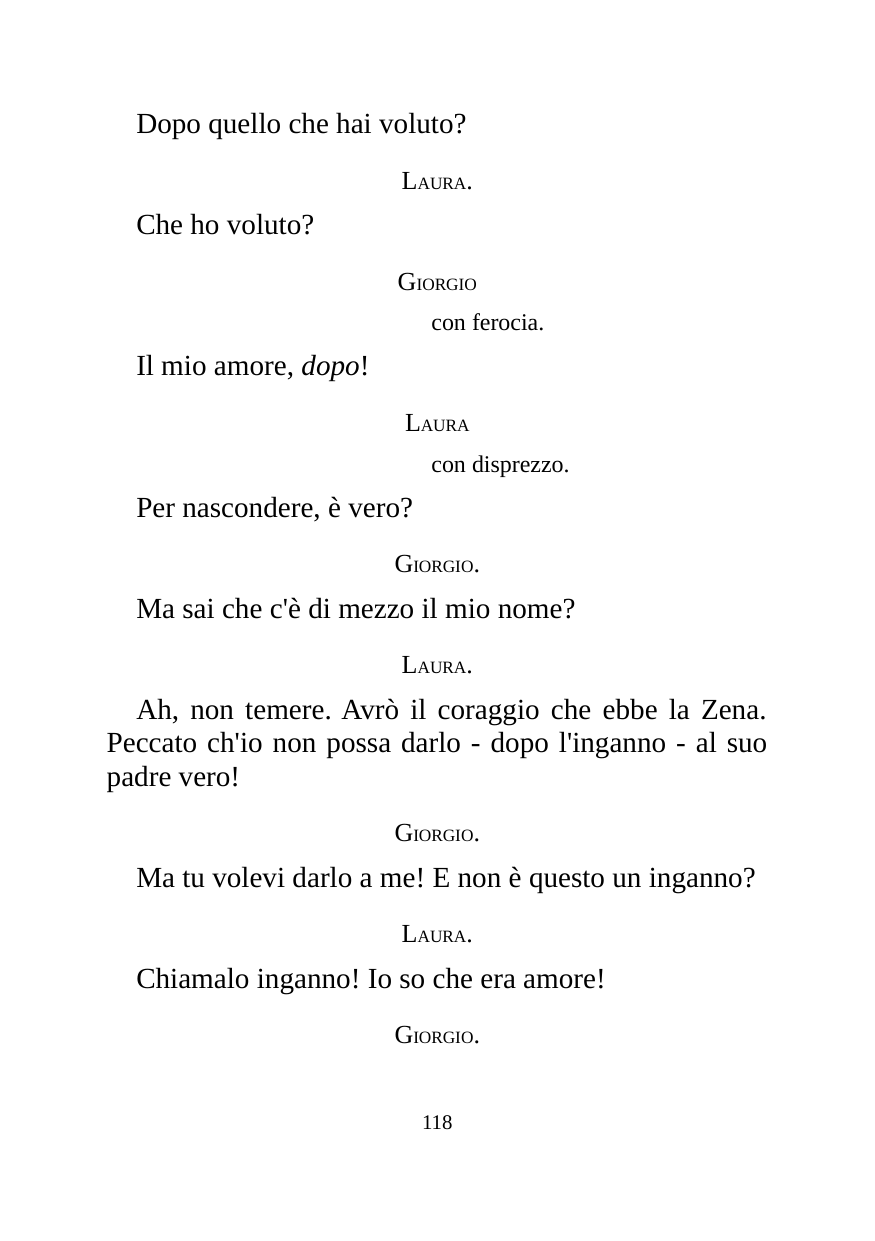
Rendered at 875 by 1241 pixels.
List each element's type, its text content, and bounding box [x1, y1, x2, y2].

text Per nascondere, è vero? [106, 490, 768, 523]
text Ma tu volevi darlo a me! E non è questo un inganno? [106, 860, 768, 893]
text Laura. [106, 918, 768, 948]
text Ah, non temere. Avrò il coraggio che ebbe la Zena. Peccato ch'io non possa darlo - dopo l'inganno - al suo padre vero! [106, 692, 768, 792]
text Ma sai che c'è di mezzo il mio nome? [106, 591, 768, 624]
text Dopo quello che hai voluto? [106, 106, 768, 140]
text Laura. [106, 165, 768, 195]
text Il mio amore, dopo! [106, 348, 768, 382]
text Giorgio [106, 266, 768, 296]
text Laura [106, 407, 768, 437]
text Chiamalo inganno! Io so che era amore! [106, 961, 768, 994]
text con disprezzo. [402, 449, 768, 477]
text Giorgio. [106, 817, 768, 847]
text Giorgio. [106, 548, 768, 578]
text Laura. [106, 649, 768, 679]
text con ferocia. [402, 308, 768, 336]
text Giorgio. [106, 1019, 768, 1049]
text Che ho voluto? [106, 207, 768, 241]
